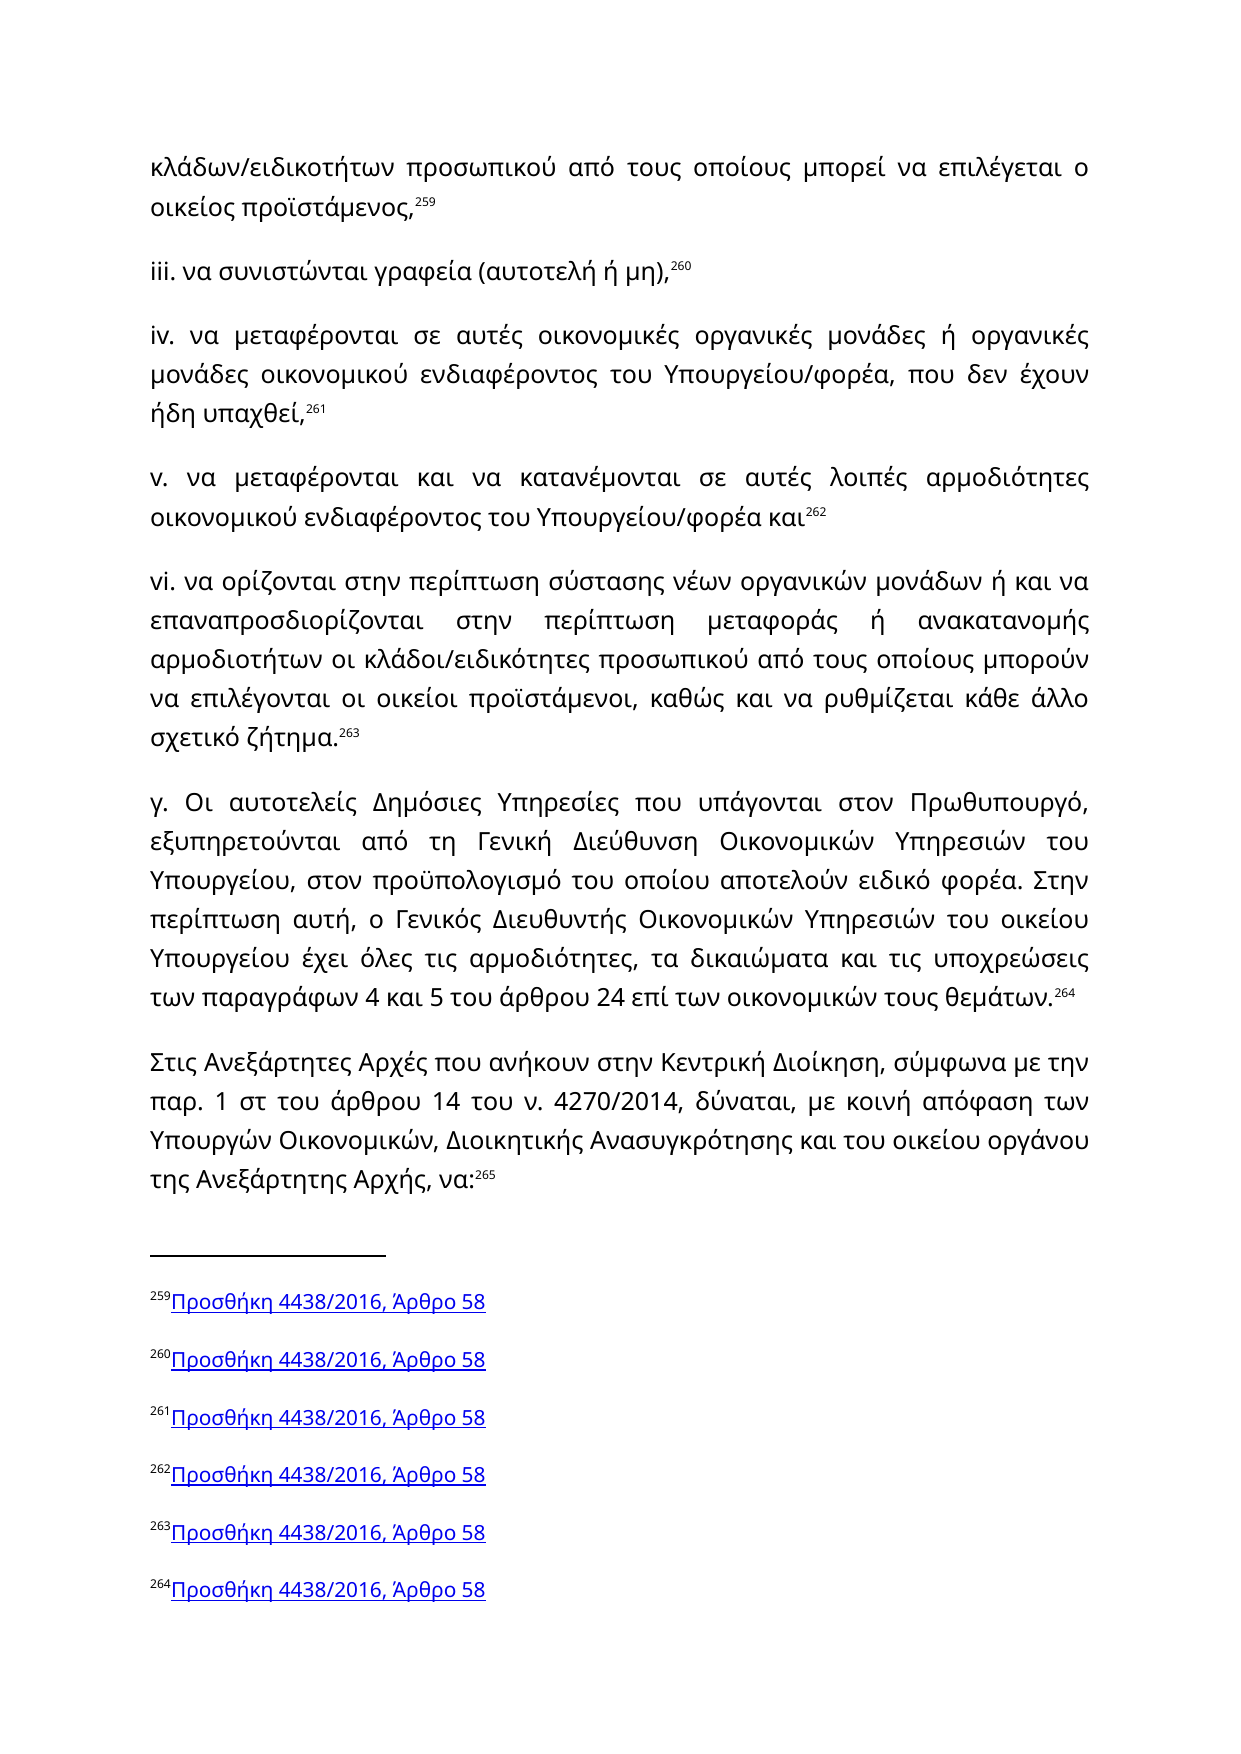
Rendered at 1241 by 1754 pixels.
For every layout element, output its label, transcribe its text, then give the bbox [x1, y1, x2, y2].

text iii. να συνιστώνται γραφεία (αυτοτελή ή μη), [150, 253, 1090, 287]
text Προσθήκη 4438/2016, Άρθρο 58 [150, 1518, 1090, 1546]
text Προσθήκη 4438/2016, Άρθρο 58 [150, 1345, 1090, 1373]
text vi. να ορίζονται στην περίπτωση σύστασης νέων οργανικών μονάδων ή και να επαναπροσδιορίζονται στην περίπτωση μεταφοράς ή ανακατανομής αρμοδιοτήτων οι κλάδοι/ειδικότητες προσωπικού από τους οποίους μπορούν να επιλέγονται οι οικείοι προϊστάμενοι, καθώς και να ρυθμίζεται κάθε άλλο σχετικό ζήτημα. [150, 563, 1090, 754]
text Στις Ανεξάρτητες Αρχές που ανήκουν στην Κεντρική Διοίκηση, σύμφωνα με την παρ. 1 στ του άρθρου 14 του ν. 4270/2014, δύναται, με κοινή απόφαση των Υπουργών Οικονομικών, Διοικητικής Ανασυγκρότησης και του οικείου οργάνου της Ανεξάρτητης Αρχής, να: [150, 1044, 1090, 1196]
text Προσθήκη 4438/2016, Άρθρο 58 [150, 1403, 1090, 1431]
text Προσθήκη 4438/2016, Άρθρο 58 [150, 1460, 1090, 1489]
text v. να μεταφέρονται και να κατανέμονται σε αυτές λοιπές αρμοδιότητες οικονομικού ενδιαφέροντος του Υπουργείου/φορέα και [150, 460, 1090, 533]
text Προσθήκη 4438/2016, Άρθρο 58 [150, 1576, 1090, 1604]
text γ. Οι αυτοτελείς Δημόσιες Υπηρεσίες που υπάγονται στον Πρωθυπουργό, εξυπηρετούνται από τη Γενική Διεύθυνση Οικονομικών Υπηρεσιών του Υπουργείου, στον προϋπολογισμό του οποίου αποτελούν ειδικό φορέα. Στην περίπτωση αυτή, ο Γενικός Διευθυντής Οικονομικών Υπηρεσιών του οικείου Υπουργείου έχει όλες τις αρμοδιότητες, τα δικαιώματα και τις υποχρεώσεις των παραγράφων 4 και 5 του άρθρου 24 επί των οικονομικών τους θεμάτων. [150, 784, 1090, 1014]
text κλάδων/ειδικοτήτων προσωπικού από τους οποίους μπορεί να επιλέγεται ο οικείος προϊστάμενος, [150, 150, 1090, 223]
text Προσθήκη 4438/2016, Άρθρο 58 [150, 1287, 1090, 1316]
text iv. να μεταφέρονται σε αυτές οικονομικές οργανικές μονάδες ή οργανικές μονάδες οικονομικού ενδιαφέροντος του Υπουργείου/φορέα, που δεν έχουν ήδη υπαχθεί, [150, 317, 1090, 430]
